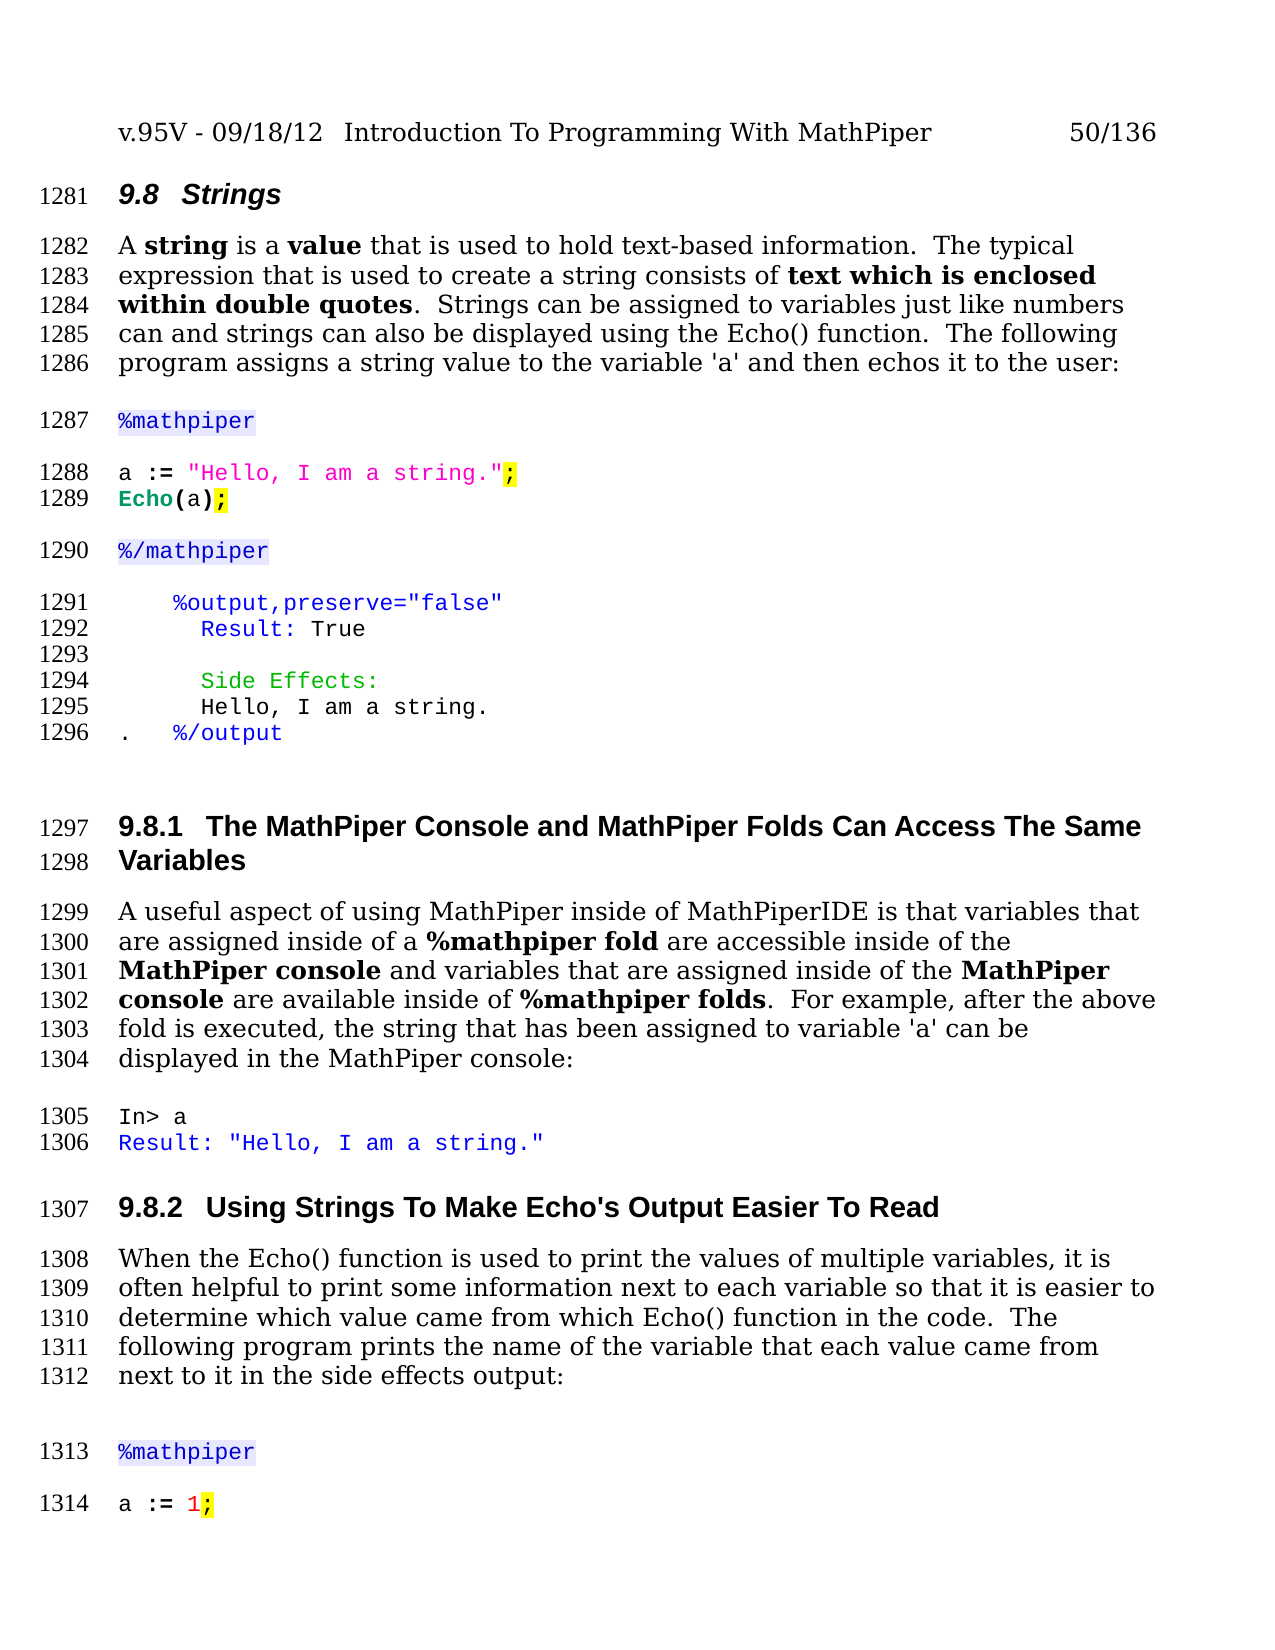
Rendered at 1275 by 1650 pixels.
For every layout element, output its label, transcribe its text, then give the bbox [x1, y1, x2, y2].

text Result: "Hello, I am a string." [118, 1131, 1157, 1157]
text A string is a value that is used to hold text-based information. The typical expression that is used to create a string consists of text which is enclosed within double quotes. Strings can be assigned to variables just like numbers can and strings can also be displayed using the Echo() function. The following program assigns a string value to the variable 'a' and then echos it to the user: [118, 231, 1157, 378]
text Echo(a); [118, 487, 1157, 513]
text Hello, I am a string. [118, 695, 1157, 721]
text %mathpiper [118, 410, 1157, 436]
text A useful aspect of using MathPiper inside of MathPiperIDE is that variables that are assigned inside of a %mathpiper fold are accessible inside of the MathPiper console and variables that are assigned inside of the MathPiper console are available inside of %mathpiper folds. For example, after the above fold is executed, the string that has been assigned to variable 'a' can be displayed in the MathPiper console: [118, 897, 1157, 1073]
text %/mathpiper [118, 539, 1157, 565]
text Side Effects: [118, 669, 1157, 695]
subtitle The MathPiper Console and MathPiper Folds Can Access The Same Variables [118, 809, 1157, 876]
subtitle Using Strings To Make Echo's Output Easier To Read [118, 1190, 1157, 1223]
subtitle Strings [118, 177, 1157, 210]
text . %/output [118, 721, 1157, 747]
text %mathpiper [118, 1440, 1157, 1466]
text In> a [118, 1105, 1157, 1131]
text Result: True [118, 617, 1157, 643]
text %output,preserve="false" [118, 591, 1157, 617]
text a := "Hello, I am a string."; [118, 462, 1157, 487]
text a := 1; [118, 1492, 1157, 1518]
text When the Echo() function is used to print the values of multiple variables, it is often helpful to print some information next to each variable so that it is easier to determine which value came from which Echo() function in the code. The following program prints the name of the variable that each value came from next to it in the side effects output: [118, 1244, 1157, 1390]
